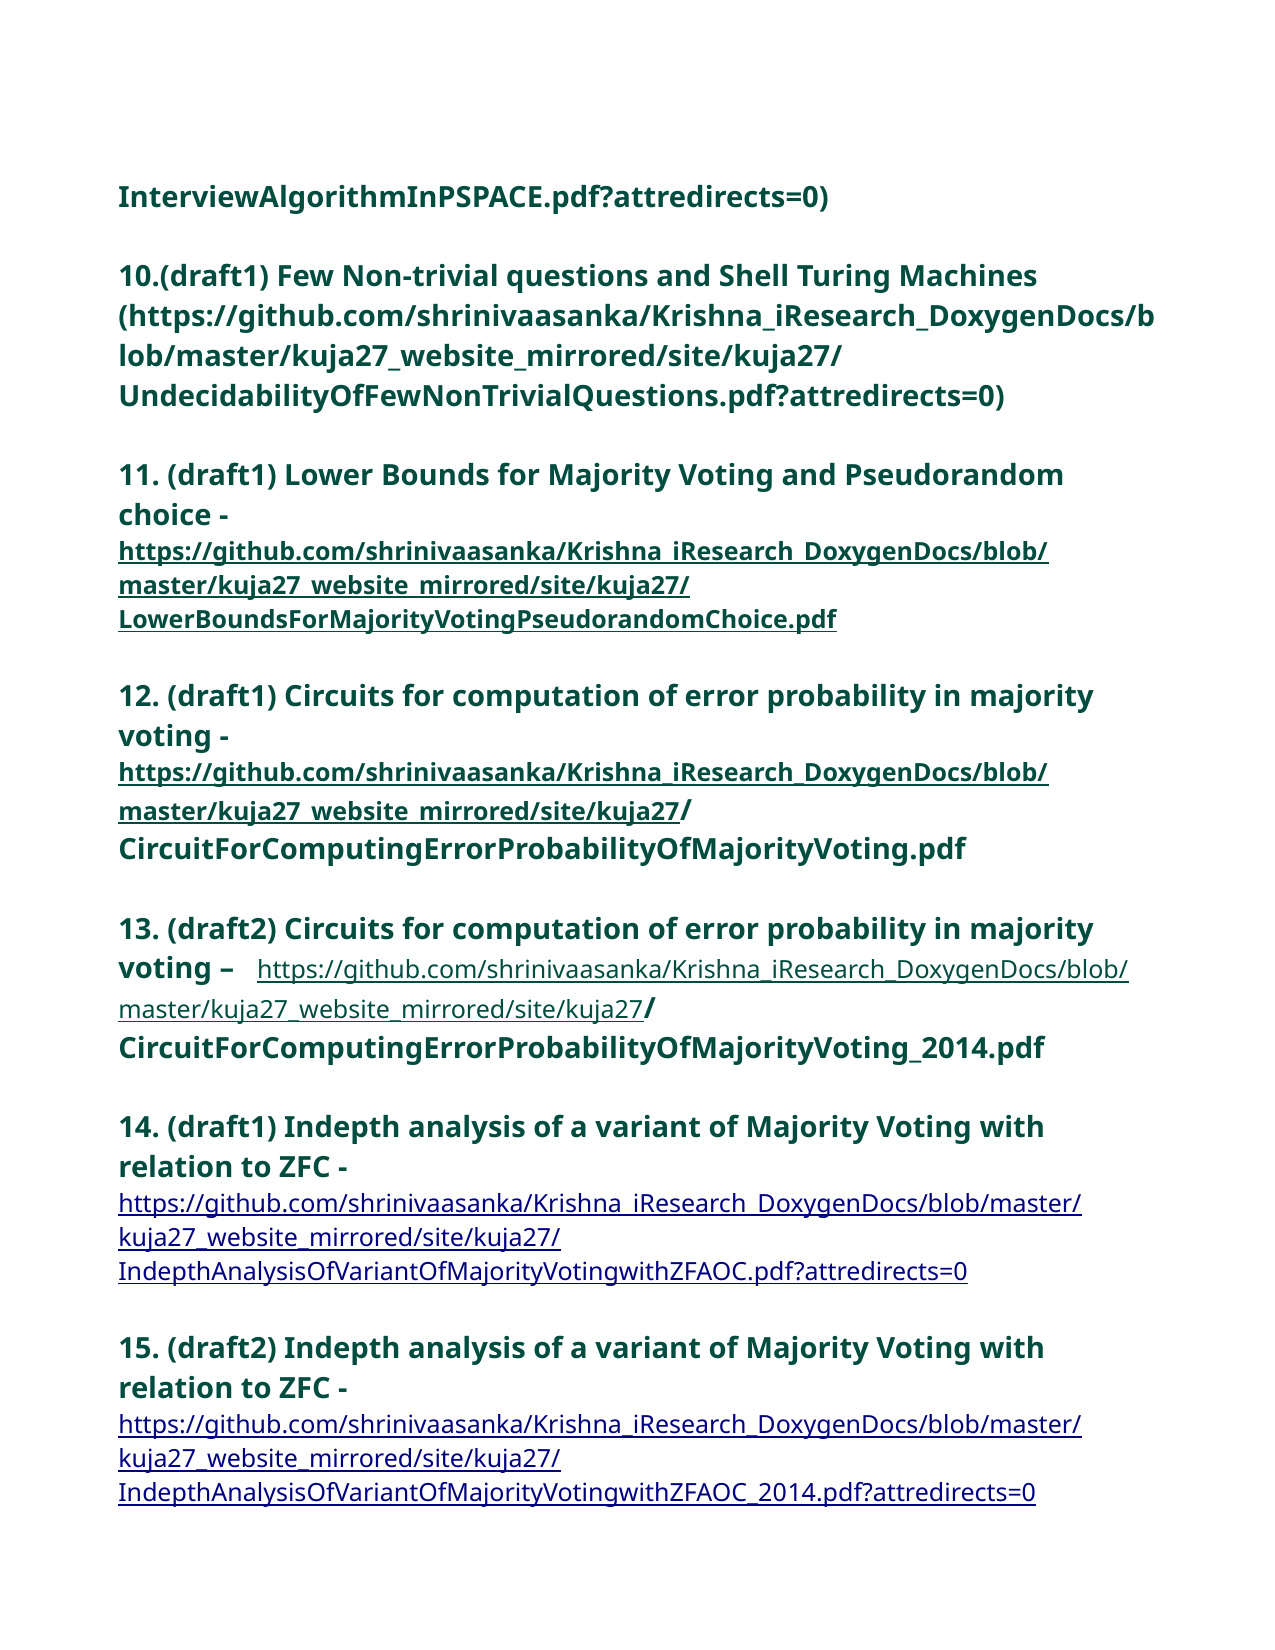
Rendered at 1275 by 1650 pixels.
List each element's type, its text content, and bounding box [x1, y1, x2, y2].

text 11. (draft1) Lower Bounds for Majority Voting and Pseudorandom choice - https://github.com/shrinivaasanka/Krishna_iResearch_DoxygenDocs/blob/master/kuja27_website_mirrored/site/kuja27/LowerBoundsForMajorityVotingPseudorandomChoice.pdf [118, 454, 1157, 636]
text InterviewAlgorithmInPSPACE.pdf?attredirects=0) [118, 176, 1157, 216]
text 15. (draft2) Indepth analysis of a variant of Majority Voting with relation to ZFC - https://github.com/shrinivaasanka/Krishna_iResearch_DoxygenDocs/blob/master/kuja27_website_mirrored/site/kuja27/IndepthAnalysisOfVariantOfMajorityVotingwithZFAOC_2014.pdf?attredirects=0 [118, 1328, 1157, 1509]
text 14. (draft1) Indepth analysis of a variant of Majority Voting with relation to ZFC - https://github.com/shrinivaasanka/Krishna_iResearch_DoxygenDocs/blob/master/kuja27_website_mirrored/site/kuja27/IndepthAnalysisOfVariantOfMajorityVotingwithZFAOC.pdf?attredirects=0 [118, 1106, 1157, 1288]
text 10.(draft1) Few Non-trivial questions and Shell Turing Machines (https://github.com/shrinivaasanka/Krishna_iResearch_DoxygenDocs/blob/master/kuja27_website_mirrored/site/kuja27/UndecidabilityOfFewNonTrivialQuestions.pdf?attredirects=0) [118, 256, 1157, 414]
text 13. (draft2) Circuits for computation of error probability in majority voting – https://github.com/shrinivaasanka/Krishna_iResearch_DoxygenDocs/blob/master/kuja27_website_mirrored/site/kuja27/CircuitForComputingErrorProbabilityOfMajorityVoting_2014.pdf [118, 908, 1157, 1067]
text 12. (draft1) Circuits for computation of error probability in majority voting - https://github.com/shrinivaasanka/Krishna_iResearch_DoxygenDocs/blob/master/kuja27_website_mirrored/site/kuja27/CircuitForComputingErrorProbabilityOfMajorityVoting.pdf [118, 675, 1157, 868]
